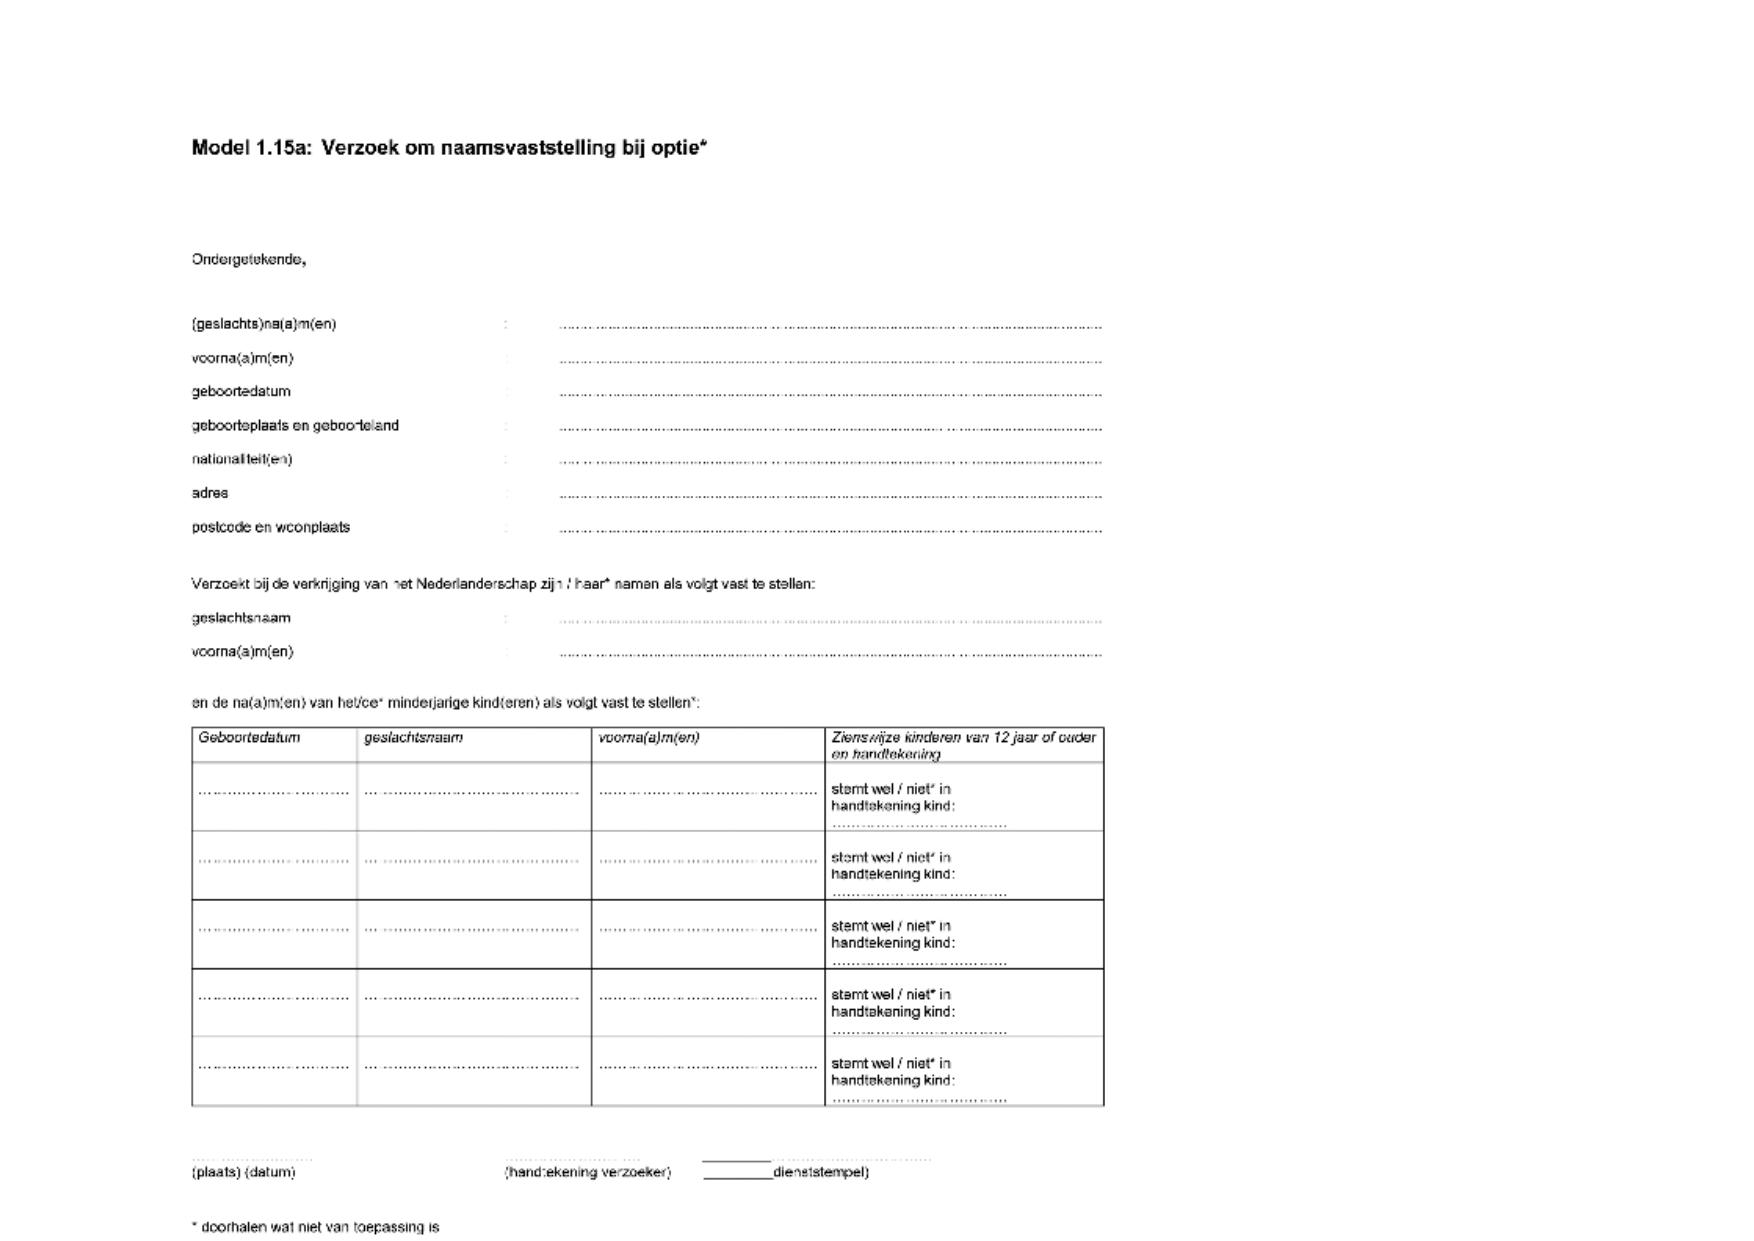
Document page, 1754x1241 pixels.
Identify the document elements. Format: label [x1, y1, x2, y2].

picture [187, 133, 1105, 1241]
